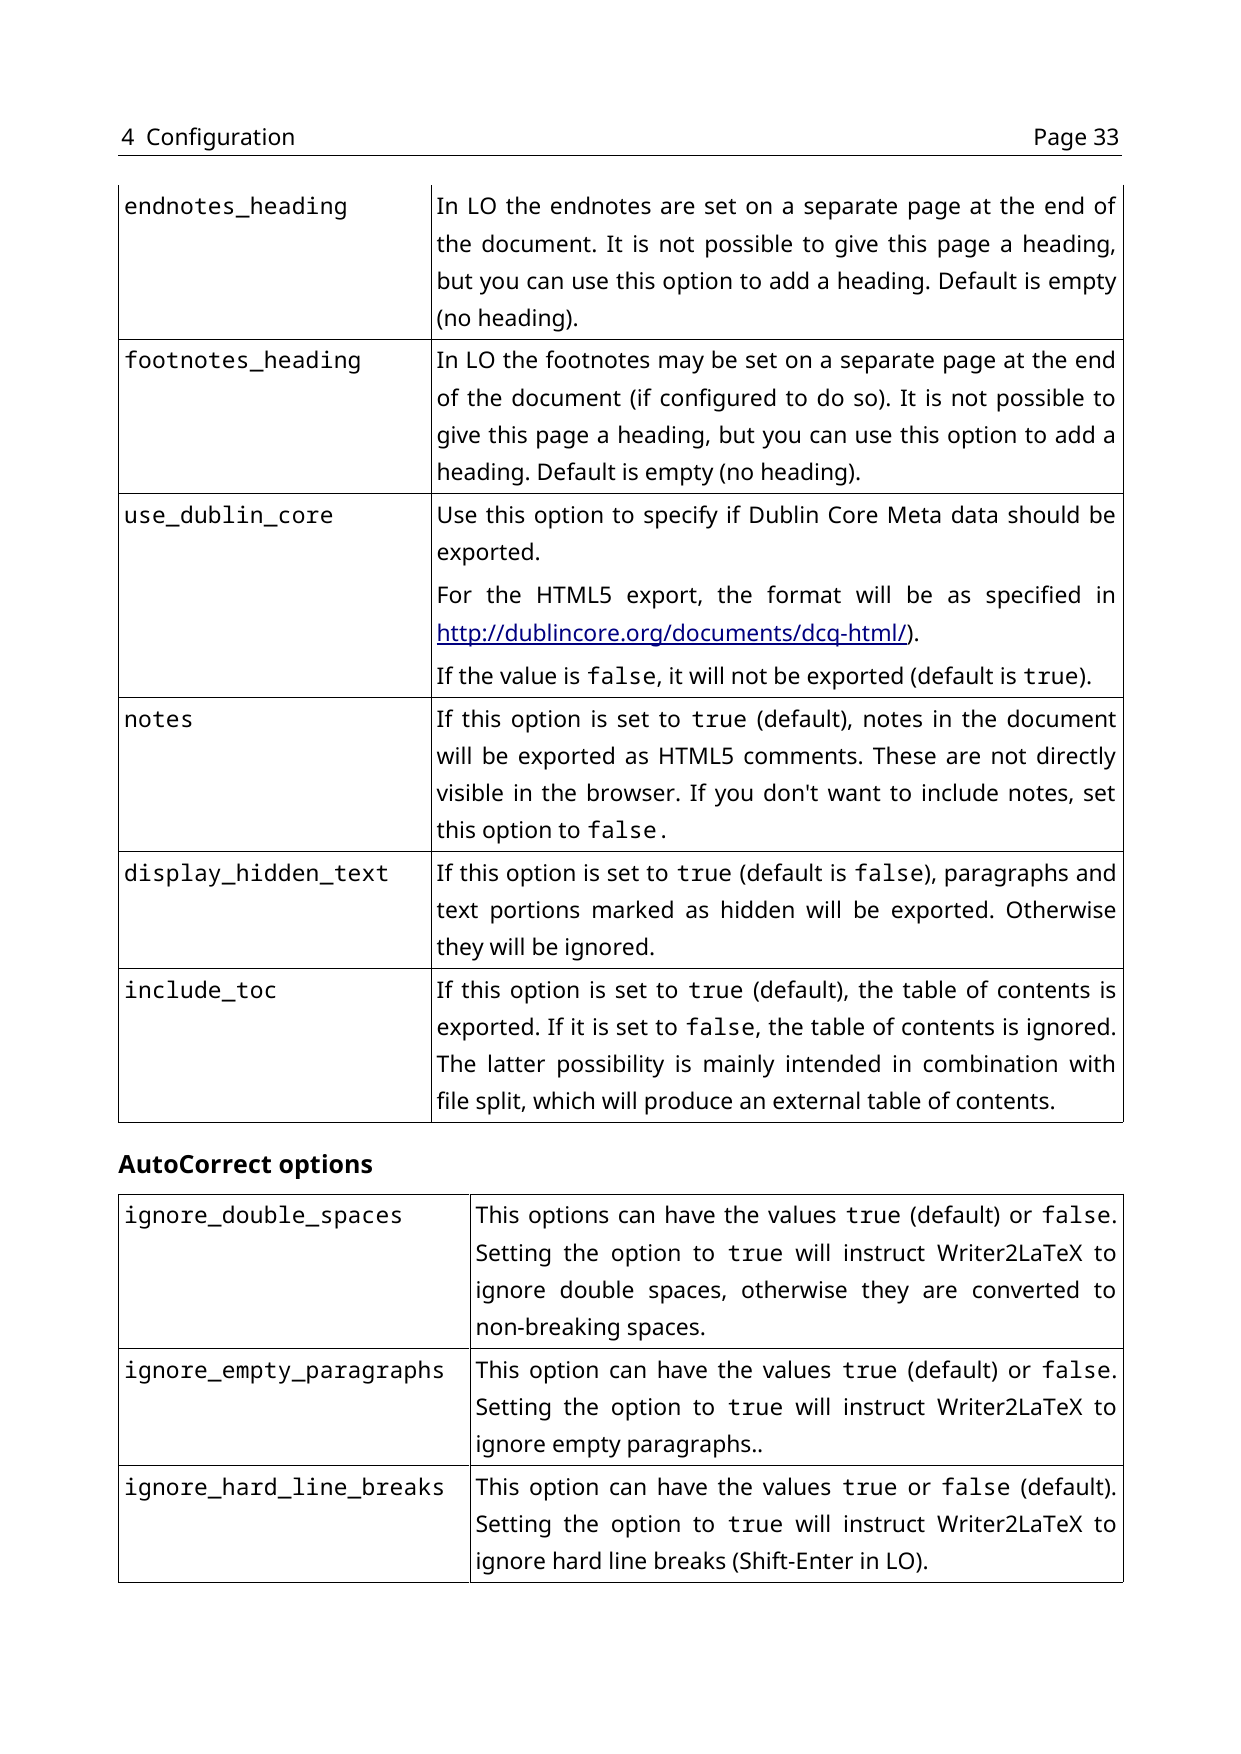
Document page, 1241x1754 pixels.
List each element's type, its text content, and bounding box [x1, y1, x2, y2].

table_cell endnotes_heading [119, 185, 431, 339]
table_cell This option can have the values true or false (default). Setting the option to true will instruct Writer2LaTeX to ignore hard line breaks (Shift-Enter in LO). [471, 1466, 1123, 1582]
table_cell display_hidden_text [119, 852, 431, 968]
table_cell Use this option to specify if Dublin Core Meta data should be exported. For the HTML5 export, the format will be as specified in http://dublincore.org/documents/dcq-html/). If the value is false, it will not be exported (default is true). [432, 494, 1123, 697]
table_cell footnotes_heading [119, 340, 431, 493]
table_cell In LO the endnotes are set on a separate page at the end of the document. It is not possible to give this page a heading, but you can use this option to add a heading. Default is empty (no heading). [432, 185, 1123, 339]
table_header ignore_double_spaces [119, 1195, 469, 1348]
table_cell ignore_hard_line_breaks [119, 1466, 469, 1582]
table_header This options can have the values true (default) or false. Setting the option to true will instruct Writer2LaTeX to ignore double spaces, otherwise they are converted to non-breaking spaces. [471, 1195, 1123, 1348]
table_cell If this option is set to true (default), the table of contents is exported. If it is set to false, the table of contents is ignored. The latter possibility is mainly intended in combination with file split, which will produce an external table of contents. [432, 969, 1123, 1122]
table_cell include_toc [119, 969, 431, 1122]
table_cell use_dublin_core [119, 494, 431, 697]
subtitle AutoCorrect options [118, 1147, 1122, 1181]
table_cell If this option is set to true (default is false), paragraphs and text portions marked as hidden will be exported. Otherwise they will be ignored. [432, 852, 1123, 968]
table_cell If this option is set to true (default), notes in the document will be exported as HTML5 comments. These are not directly visible in the browser. If you don't want to include notes, set this option to false. [432, 698, 1123, 851]
table_cell ignore_empty_paragraphs [119, 1349, 469, 1465]
table_cell notes [119, 698, 431, 851]
table_cell This option can have the values true (default) or false. Setting the option to true will instruct Writer2LaTeX to ignore empty paragraphs.. [471, 1349, 1123, 1465]
table_cell In LO the footnotes may be set on a separate page at the end of the document (if configured to do so). It is not possible to give this page a heading, but you can use this option to add a heading. Default is empty (no heading). [432, 340, 1123, 493]
